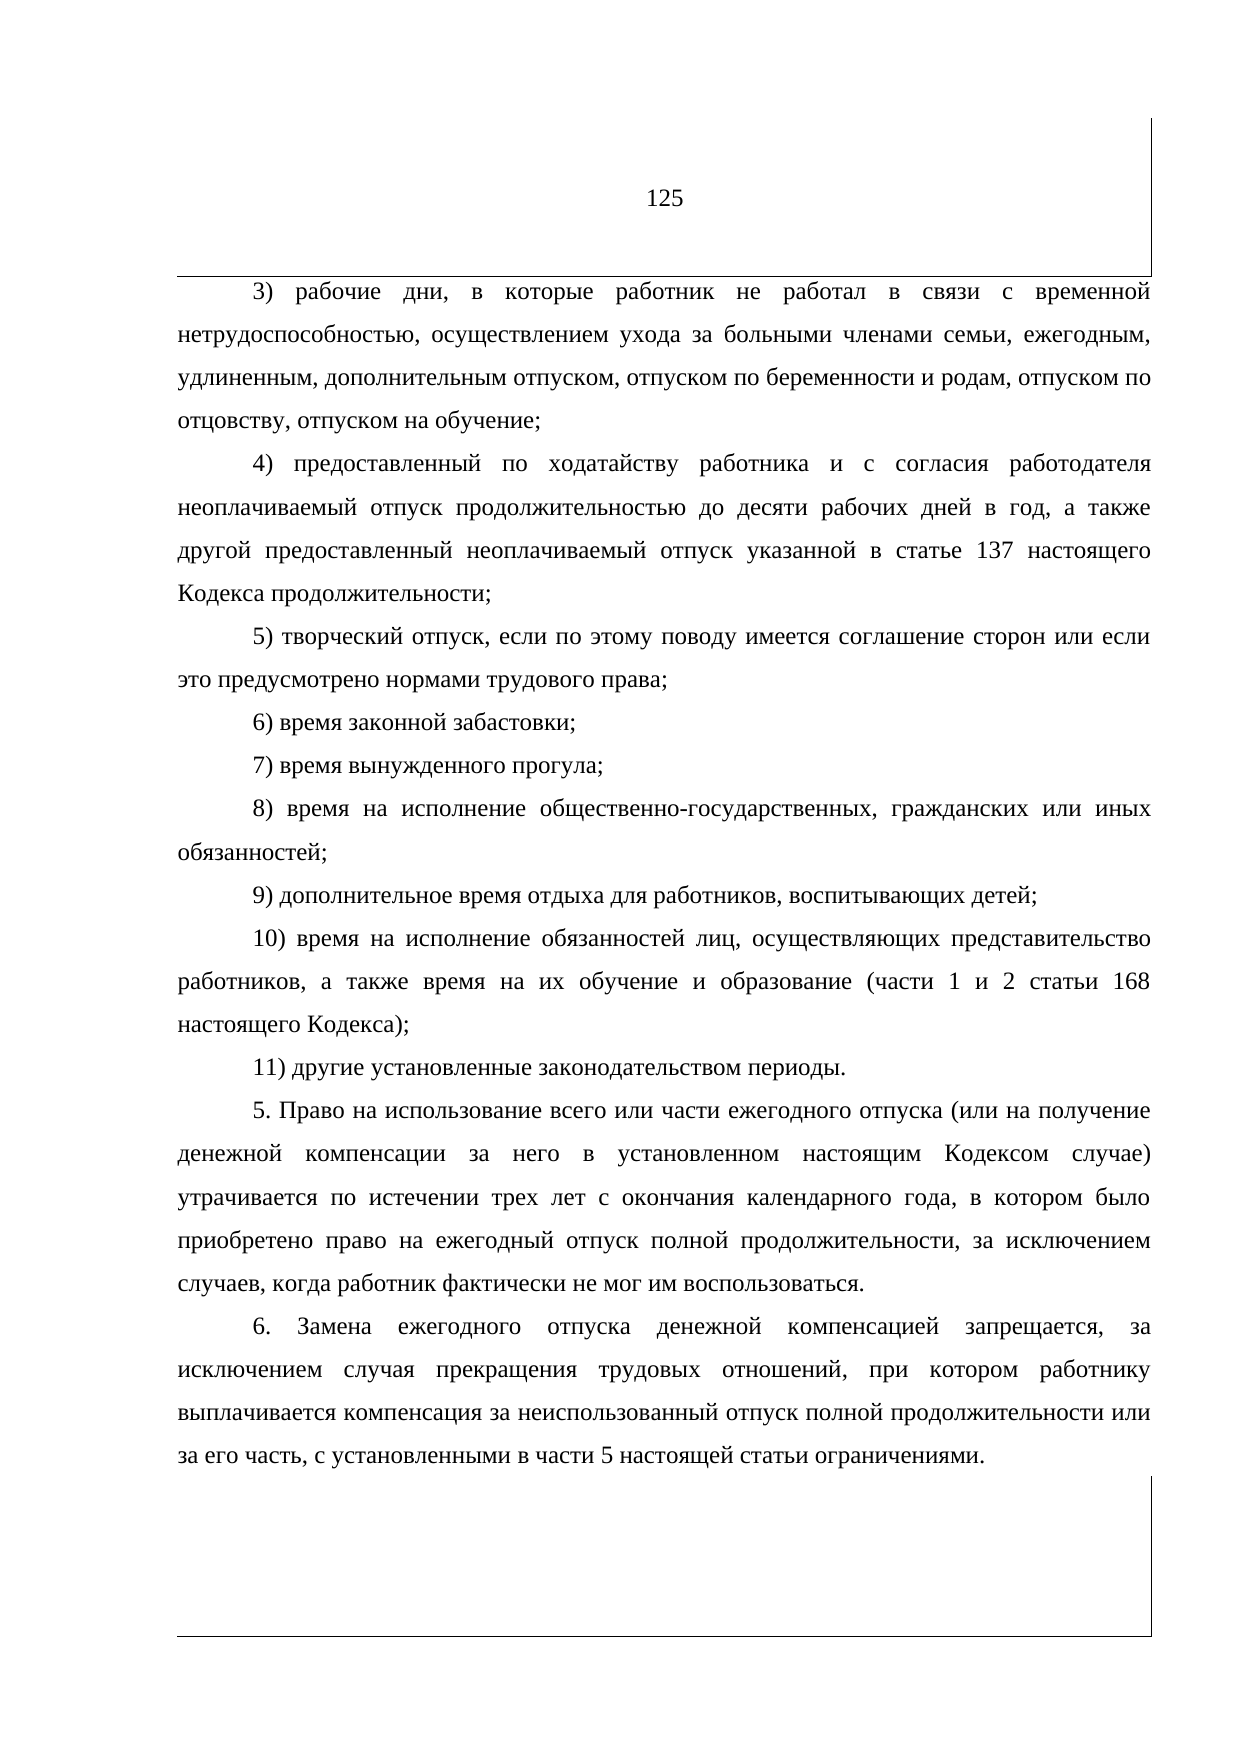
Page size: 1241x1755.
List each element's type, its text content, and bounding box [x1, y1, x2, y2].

text 4) предоставленный по ходатайству работника и с согласия работодателя неоплачиваемый отпуск продолжительностью до десяти рабочих дней в год, а также другой предоставленный неоплачиваемый отпуск указанной в статье 137 настоящего Кодекса продолжительности; [177, 448, 1152, 607]
text 10) время на исполнение обязанностей лиц, осуществляющих представительство работников, а также время на их обучение и образование (части 1 и 2 статьи 168 настоящего Кодекса); [177, 923, 1152, 1038]
text 11) другие установленные законодательством периоды. [177, 1052, 1152, 1081]
text 6) время законной забастовки; [177, 707, 1152, 736]
text 8) время на исполнение общественно-государственных, гражданских или иных обязанностей; [177, 793, 1152, 865]
text 5) творческий отпуск, если по этому поводу имеется соглашение сторон или если это предусмотрено нормами трудового права; [177, 621, 1152, 693]
text 9) дополнительное время отдыха для работников, воспитывающих детей; [177, 880, 1152, 908]
text 6. Замена ежегодного отпуска денежной компенсацией запрещается, за исключением случая прекращения трудовых отношений, при котором работнику выплачивается компенсация за неиспользованный отпуск полной продолжительности или за его часть, с установленными в части 5 настоящей статьи ограничениями. [177, 1311, 1152, 1469]
text 3) рабочие дни, в которые работник не работал в связи с временной нетрудоспособностью, осуществлением ухода за больными членами семьи, ежегодным, удлиненным, дополнительным отпуском, отпуском по беременности и родам, отпуском по отцовству, отпуском на обучение; [177, 276, 1152, 434]
text 5. Право на использование всего или части ежегодного отпуска (или на получение денежной компенсации за него в установленном настоящим Кодексом случае) утрачивается по истечении трех лет с окончания календарного года, в котором было приобретено право на ежегодный отпуск полной продолжительности, за исключением случаев, когда работник фактически не мог им воспользоваться. [177, 1095, 1152, 1297]
text 7) время вынужденного прогула; [177, 750, 1152, 779]
